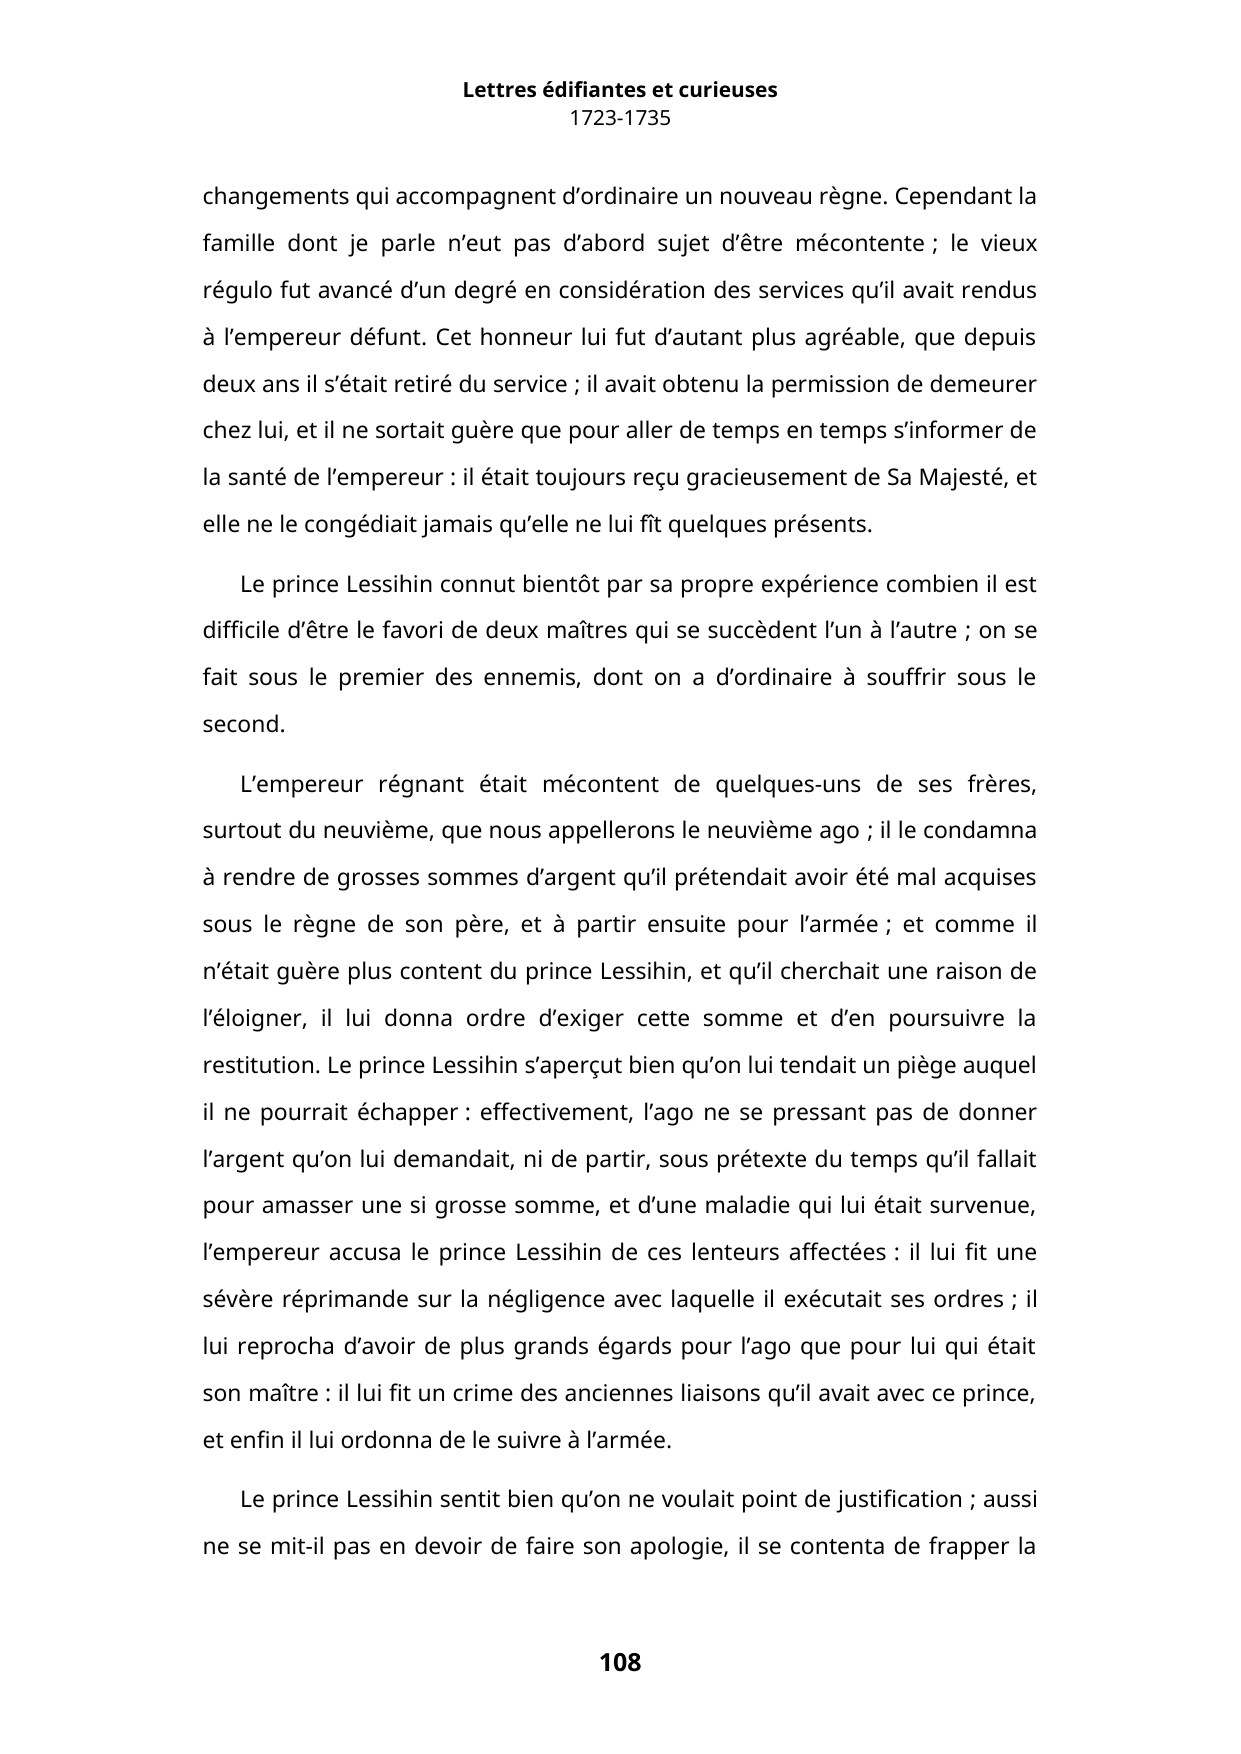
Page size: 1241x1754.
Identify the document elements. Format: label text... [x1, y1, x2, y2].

text Le prince Lessihin connut bientôt par sa propre expérience combien il est difficile d’être le favori de deux maîtres qui se succèdent l’un à l’autre ; on se fait sous le premier des ennemis, dont on a d’ordinaire à souffrir sous le second. [202, 567, 1038, 739]
text changements qui accompagnent d’ordinaire un nouveau règne. Cependant la famille dont je parle n’eut pas d’abord sujet d’être mécontente ; le vieux régulo fut avancé d’un degré en considération des services qu’il avait rendus à l’empereur défunt. Cet honneur lui fut d’autant plus agréable, que depuis deux ans il s’était retiré du service ; il avait obtenu la permission de demeurer chez lui, et il ne sortait guère que pour aller de temps en temps s’informer de la santé de l’empereur : il était toujours reçu gracieusement de Sa Majesté, et elle ne le congédiait jamais qu’elle ne lui fît quelques présents. [202, 180, 1038, 539]
text L’empereur régnant était mécontent de quelques-uns de ses frères, surtout du neuvième, que nous appellerons le neuvième ago ; il le condamna à rendre de grosses sommes d’argent qu’il prétendait avoir été mal acquises sous le règne de son père, et à partir ensuite pour l’armée ; et comme il n’était guère plus content du prince Lessihin, et qu’il cherchait une raison de l’éloigner, il lui donna ordre d’exiger cette somme et d’en poursuivre la restitution. Le prince Lessihin s’aperçut bien qu’on lui tendait un piège auquel il ne pourrait échapper : effectivement, l’ago ne se pressant pas de donner l’argent qu’on lui demandait, ni de partir, sous prétexte du temps qu’il fallait pour amasser une si grosse somme, et d’une maladie qui lui était survenue, l’empereur accusa le prince Lessihin de ces lenteurs affectées : il lui fit une sévère réprimande sur la négligence avec laquelle il exécutait ses ordres ; il lui reprocha d’avoir de plus grands égards pour l’ago que pour lui qui était son maître : il lui fit un crime des anciennes liaisons qu’il avait avec ce prince, et enfin il lui ordonna de le suivre à l’armée. [202, 767, 1038, 1455]
text Le prince Lessihin sentit bien qu’on ne voulait point de justification ; aussi ne se mit-il pas en devoir de faire son apologie, il se contenta de frapper la [202, 1483, 1038, 1561]
